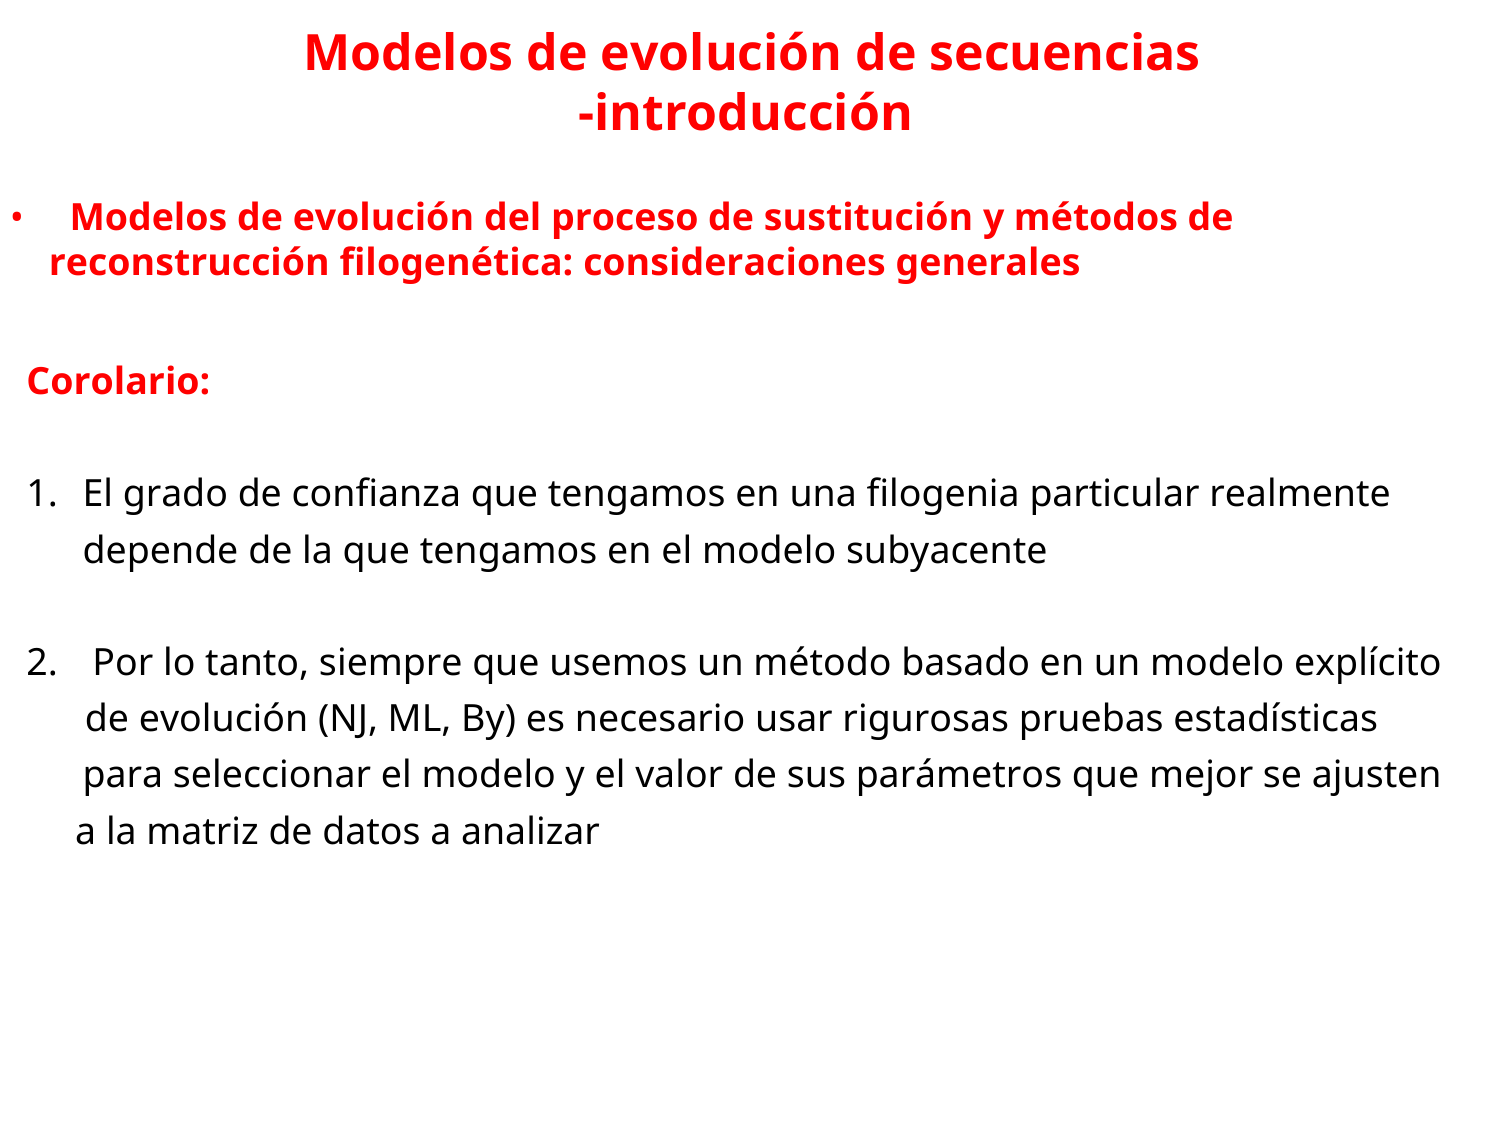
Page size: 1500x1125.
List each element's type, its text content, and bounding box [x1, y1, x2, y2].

text_box Modelos de evolución de secuencias -introducción [288, 13, 1217, 149]
text_box Modelos de evolución del proceso de sustitución y métodos de reconstrucción filogenética: consideraciones generales [0, 185, 1261, 292]
text_box Corolario: El grado de confianza que tengamos en una filogenia particular realmente depende de la que tengamos en el modelo subyacente Por lo tanto, siempre que usemos un método basado en un modelo explícito de evolución (NJ, ML, By) es necesario usar rigurosas pruebas estadísticas para seleccionar el modelo y el valor de sus parámetros que mejor se ajusten a la matriz de datos a analizar [11, 337, 1483, 860]
